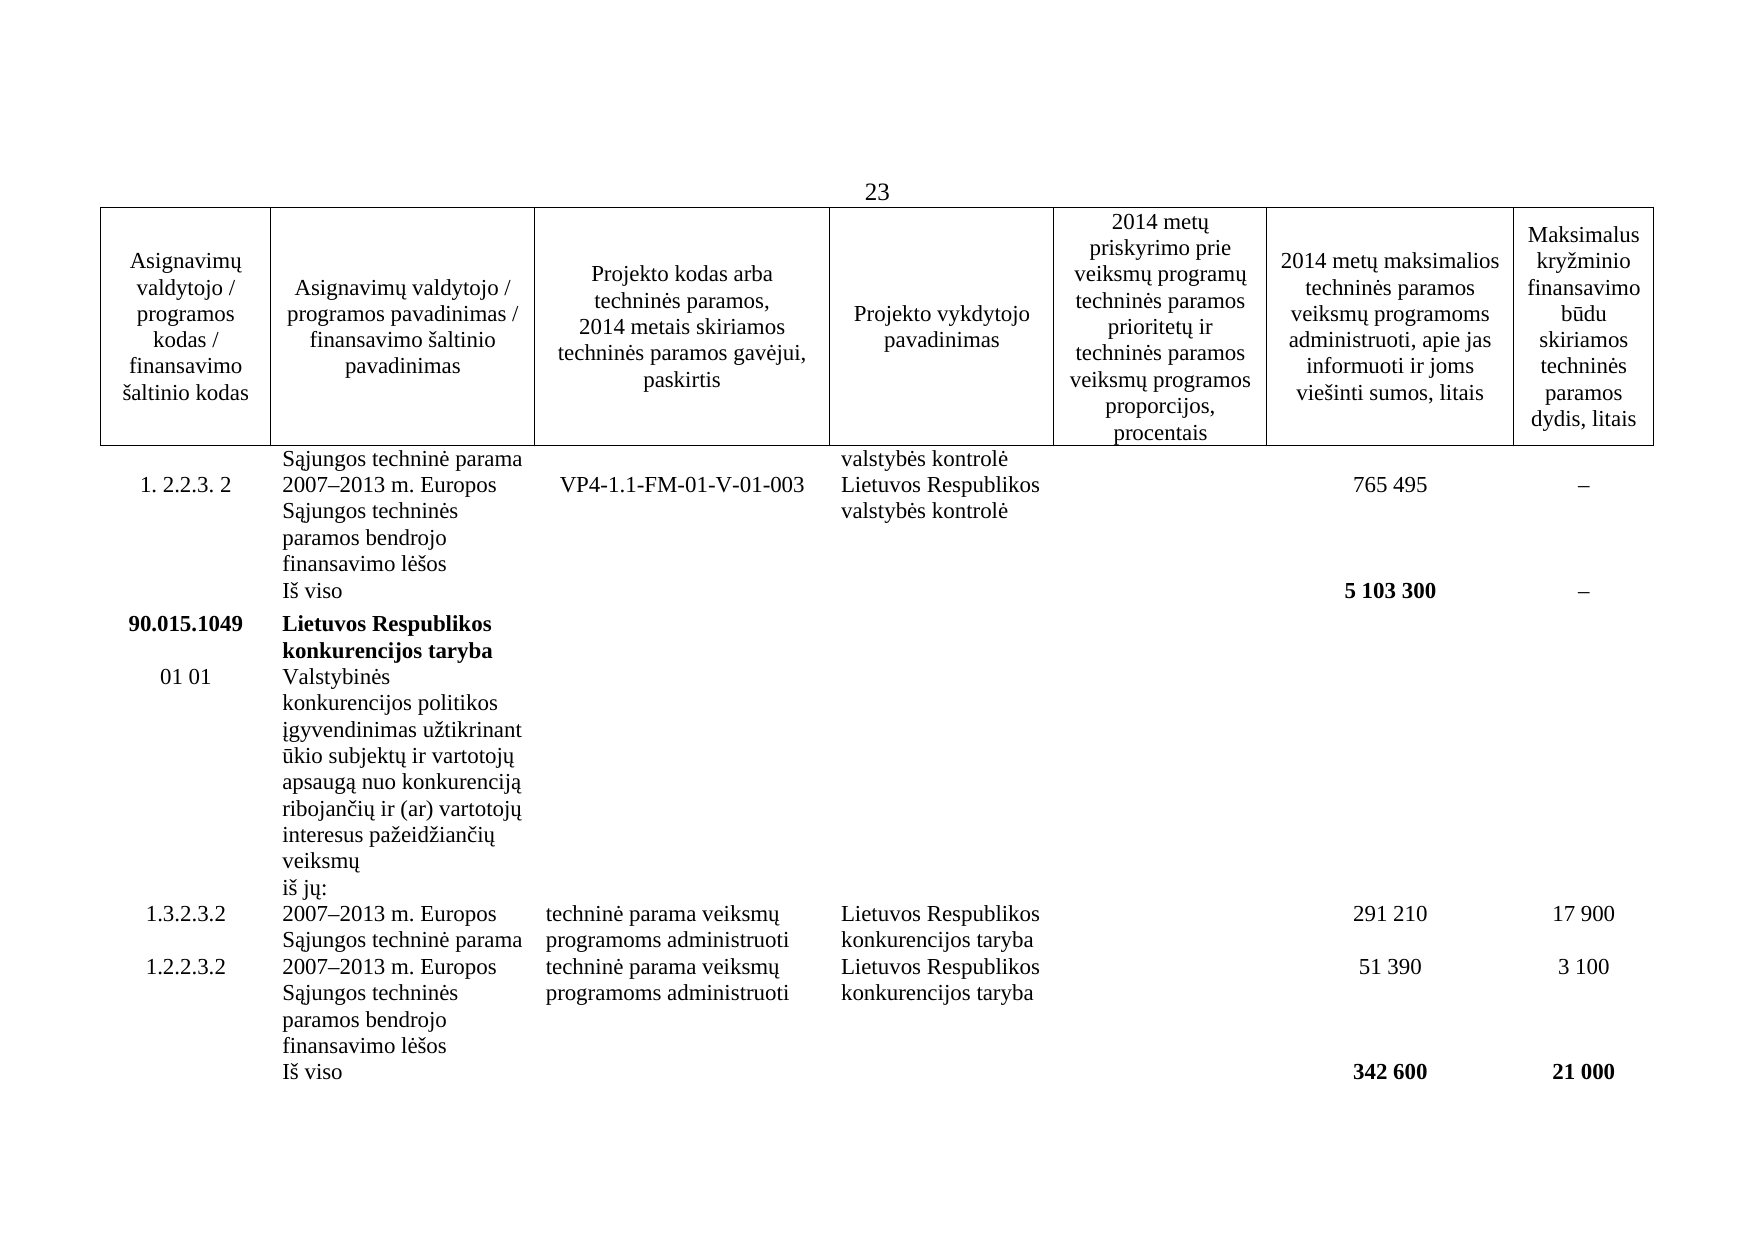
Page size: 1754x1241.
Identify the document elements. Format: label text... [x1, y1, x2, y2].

table_cell 1. 2.2.3. 2 [100, 471, 271, 577]
table_cell [1054, 577, 1267, 603]
table_cell 2007–2013 m. Europos Sąjungos techninė parama [271, 900, 534, 953]
table_cell [1054, 471, 1267, 577]
table_cell valstybės kontrolė [830, 446, 1054, 471]
table_cell Valstybinės konkurencijos politikos įgyvendinimas užtikrinant ūkio subjektų ir vartotojų apsaugą nuo konkurenciją ribojančių ir (ar) vartotojų interesus pažeidžiančių veiksmų [271, 663, 534, 874]
table_cell [830, 874, 1054, 900]
table_cell 17 900 [1514, 900, 1653, 953]
table_cell 21 000 [1514, 1058, 1653, 1085]
table_cell 1.3.2.3.2 [100, 900, 271, 953]
table_cell [1267, 874, 1514, 900]
table_cell [1267, 603, 1514, 663]
table_cell VP4-1.1-FM-01-V-01-003 [534, 471, 829, 577]
table_cell 765 495 [1267, 471, 1514, 577]
table_cell Lietuvos Respublikos konkurencijos taryba [830, 900, 1054, 953]
table_header Projekto kodas arba techninės paramos, 2014 metais skiriamos techninės paramos gavėjui, paskirtis [535, 208, 829, 445]
table_cell 1.2.2.3.2 [100, 953, 271, 1058]
table_cell [830, 1058, 1054, 1085]
table_header 2014 metų maksimalios techninės paramos veiksmų programoms administruoti, apie jas informuoti ir joms viešinti sumos, litais [1267, 208, 1513, 445]
table_cell 342 600 [1267, 1058, 1514, 1085]
table_cell Iš viso [271, 577, 534, 603]
table_header Projekto vykdytojo pavadinimas [830, 208, 1053, 445]
table_cell [534, 874, 829, 900]
table_cell [1054, 953, 1267, 1058]
table_cell – [1514, 471, 1653, 577]
table_cell [1267, 446, 1514, 471]
table_cell 51 390 [1267, 953, 1514, 1058]
table_cell iš jų: [271, 874, 534, 900]
table_cell techninė parama veiksmų programoms administruoti [534, 953, 829, 1058]
table_cell [830, 603, 1054, 663]
table_cell [534, 1058, 829, 1085]
table_cell Lietuvos Respublikos konkurencijos taryba [271, 603, 534, 663]
table_cell [1514, 874, 1653, 900]
table_cell [100, 446, 271, 471]
table_header Asignavimų valdytojo / programos kodas / finansavimo šaltinio kodas [101, 208, 270, 445]
table_cell [534, 663, 829, 874]
table_cell [1054, 874, 1267, 900]
table_cell 90.015.1049 [100, 603, 271, 663]
table_cell [1054, 663, 1267, 874]
table_cell [100, 577, 271, 603]
table_cell [1267, 663, 1514, 874]
table_cell 2007–2013 m. Europos Sąjungos techninės paramos bendrojo finansavimo lėšos [271, 471, 534, 577]
table_cell [100, 1058, 271, 1085]
table_cell [1054, 1058, 1267, 1085]
table_cell – [1514, 577, 1653, 603]
table_header 2014 metų priskyrimo prie veiksmų programų techninės paramos prioritetų ir techninės paramos veiksmų programos proporcijos, procentais [1054, 208, 1266, 445]
table_cell [534, 603, 829, 663]
table_cell [1514, 663, 1653, 874]
table_header Asignavimų valdytojo / programos pavadinimas / finansavimo šaltinio pavadinimas [271, 208, 534, 445]
table_cell 01 01 [100, 663, 271, 874]
table_cell 5 103 300 [1267, 577, 1514, 603]
table_cell Sąjungos techninė parama [271, 446, 534, 471]
table_cell [830, 577, 1054, 603]
table_cell 3 100 [1514, 953, 1653, 1058]
table_cell [100, 874, 271, 900]
table_cell [1514, 446, 1653, 471]
table_cell Lietuvos Respublikos konkurencijos taryba [830, 953, 1054, 1058]
table_cell Iš viso [271, 1058, 534, 1085]
table_header Maksimalus kryžminio finansavimo būdu skiriamos techninės paramos dydis, litais [1514, 208, 1653, 445]
table_cell [830, 663, 1054, 874]
table_cell [534, 446, 829, 471]
table_cell [534, 577, 829, 603]
table_cell Lietuvos Respublikos valstybės kontrolė [830, 471, 1054, 577]
table_cell [1514, 603, 1653, 663]
table_cell techninė parama veiksmų programoms administruoti [534, 900, 829, 953]
table_cell [1054, 603, 1267, 663]
table_cell [1054, 900, 1267, 953]
table_cell 2007–2013 m. Europos Sąjungos techninės paramos bendrojo finansavimo lėšos [271, 953, 534, 1058]
table_cell [1054, 446, 1267, 471]
table_cell 291 210 [1267, 900, 1514, 953]
